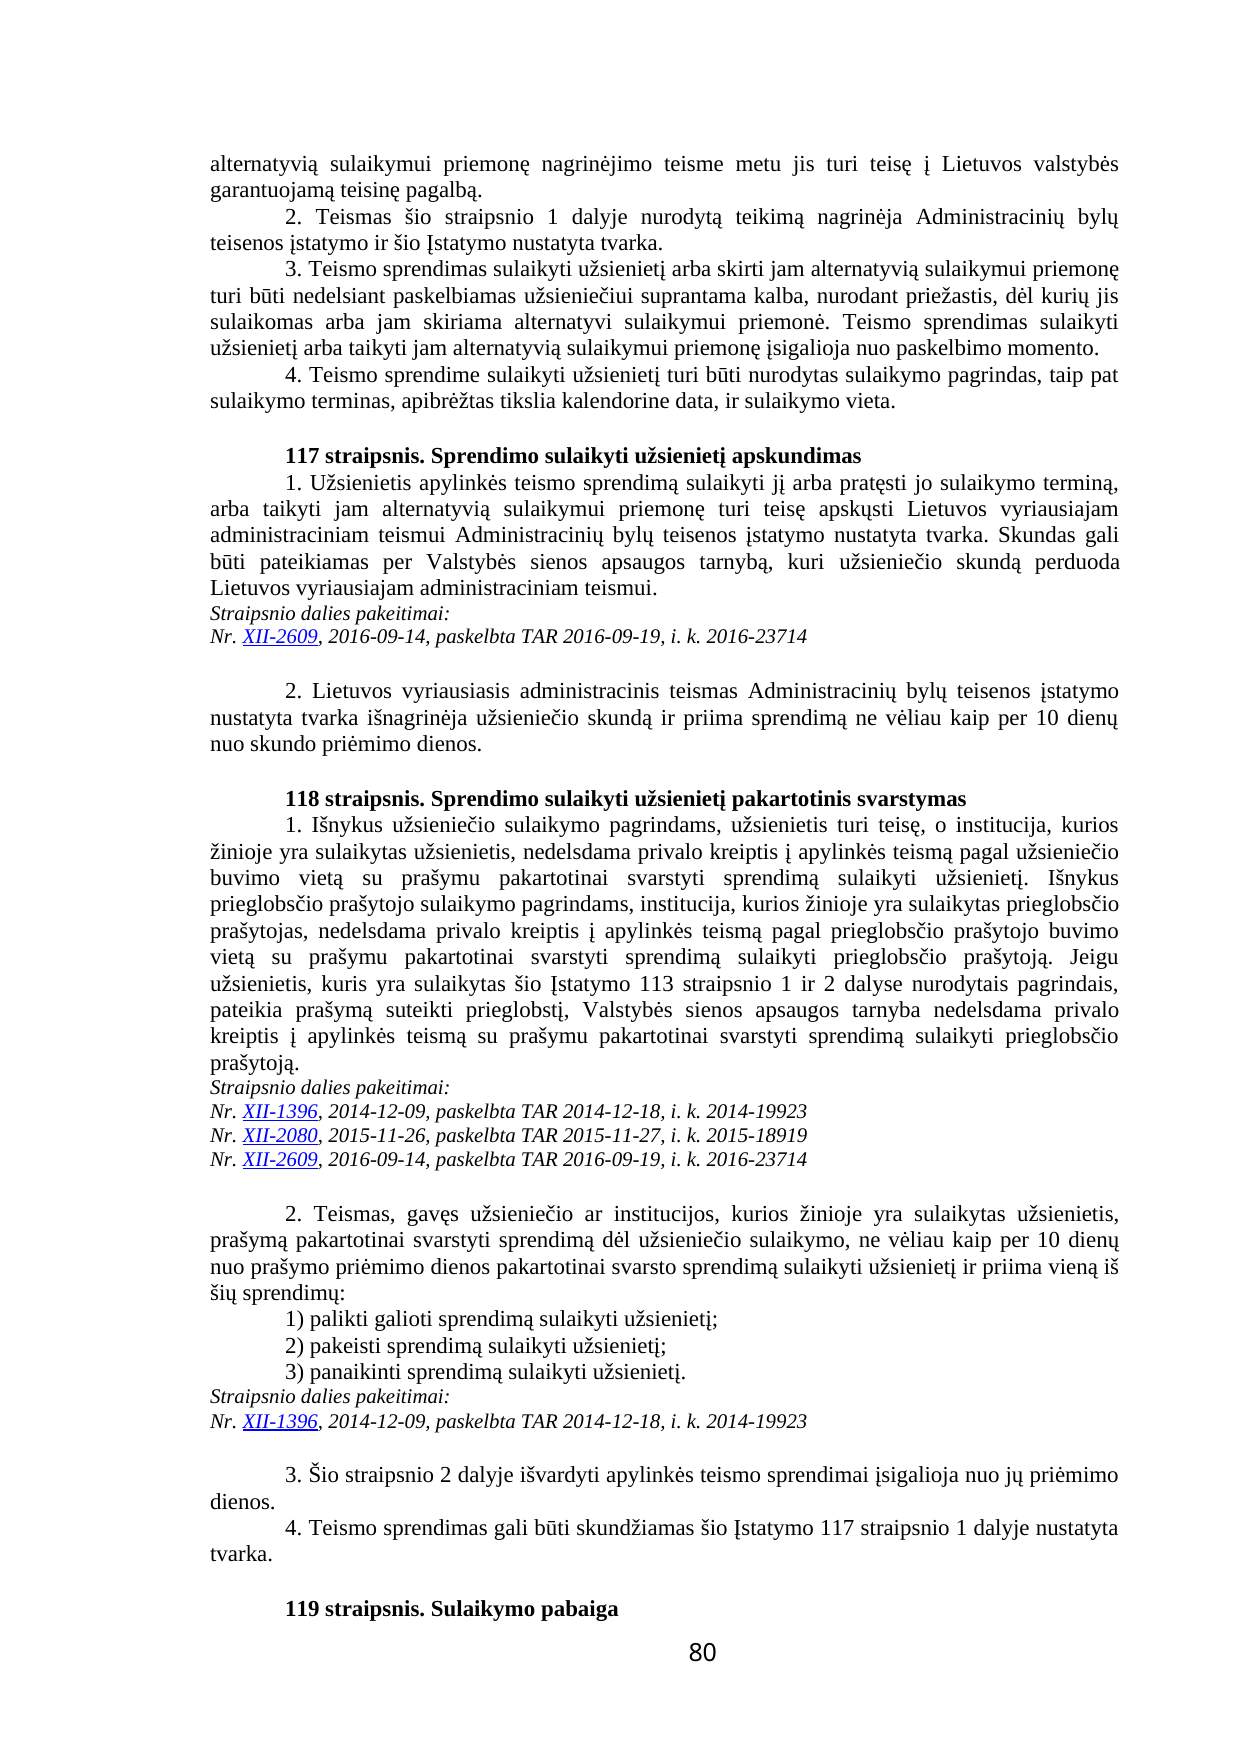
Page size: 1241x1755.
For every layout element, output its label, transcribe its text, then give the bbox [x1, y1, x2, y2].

text Nr. XII-1396, 2014-12-09, paskelbta TAR 2014-12-18, i. k. 2014-19923 [210, 1099, 1120, 1123]
text Straipsnio dalies pakeitimai: [210, 600, 1120, 624]
text 118 straipsnis. Sprendimo sulaikyti užsienietį pakartotinis svarstymas [210, 785, 1120, 811]
text 4. Teismo sprendime sulaikyti užsienietį turi būti nurodytas sulaikymo pagrindas, taip pat sulaikymo terminas, apibrėžtas tikslia kalendorine data, ir sulaikymo vieta. [210, 361, 1120, 413]
text 2) pakeisti sprendimą sulaikyti užsienietį; [210, 1332, 1120, 1358]
text Nr. XII-2080, 2015-11-26, paskelbta TAR 2015-11-27, i. k. 2015-18919 [210, 1123, 1120, 1147]
text Straipsnio dalies pakeitimai: [210, 1075, 1120, 1099]
text 3. Šio straipsnio 2 dalyje išvardyti apylinkės teismo sprendimai įsigalioja nuo jų priėmimo dienos. [210, 1461, 1120, 1514]
text Nr. XII-1396, 2014-12-09, paskelbta TAR 2014-12-18, i. k. 2014-19923 [210, 1408, 1120, 1433]
text 2. Teismas, gavęs užsieniečio ar institucijos, kurios žinioje yra sulaikytas užsienietis, prašymą pakartotinai svarstyti sprendimą dėl užsieniečio sulaikymo, ne vėliau kaip per 10 dienų nuo prašymo priėmimo dienos pakartotinai svarsto sprendimą sulaikyti užsienietį ir priima vieną iš šių sprendimų: [210, 1200, 1120, 1305]
text Nr. XII-2609, 2016-09-14, paskelbta TAR 2016-09-19, i. k. 2016-23714 [210, 1147, 1120, 1171]
text 117 straipsnis. Sprendimo sulaikyti užsienietį apskundimas [210, 442, 1120, 469]
text Nr. XII-2609, 2016-09-14, paskelbta TAR 2016-09-19, i. k. 2016-23714 [210, 624, 1120, 648]
text 2. Teismas šio straipsnio 1 dalyje nurodytą teikimą nagrinėja Administracinių bylų teisenos įstatymo ir šio Įstatymo nustatyta tvarka. [210, 203, 1120, 255]
text 1. Užsienietis apylinkės teismo sprendimą sulaikyti jį arba pratęsti jo sulaikymo terminą, arba taikyti jam alternatyvią sulaikymui priemonę turi teisę apskųsti Lietuvos vyriausiajam administraciniam teismui Administracinių bylų teisenos įstatymo nustatyta tvarka. Skundas gali būti pateikiamas per Valstybės sienos apsaugos tarnybą, kuri užsieniečio skundą perduoda Lietuvos vyriausiajam administraciniam teismui. [210, 469, 1120, 600]
text alternatyvią sulaikymui priemonę nagrinėjimo teisme metu jis turi teisę į Lietuvos valstybės garantuojamą teisinę pagalbą. [210, 150, 1120, 203]
text 2. Lietuvos vyriausiasis administracinis teismas Administracinių bylų teisenos įstatymo nustatyta tvarka išnagrinėja užsieniečio skundą ir priima sprendimą ne vėliau kaip per 10 dienų nuo skundo priėmimo dienos. [210, 677, 1120, 756]
text 1) palikti galioti sprendimą sulaikyti užsienietį; [210, 1305, 1120, 1332]
text 1. Išnykus užsieniečio sulaikymo pagrindams, užsienietis turi teisę, o institucija, kurios žinioje yra sulaikytas užsienietis, nedelsdama privalo kreiptis į apylinkės teismą pagal užsieniečio buvimo vietą su prašymu pakartotinai svarstyti sprendimą sulaikyti užsienietį. Išnykus prieglobsčio prašytojo sulaikymo pagrindams, institucija, kurios žinioje yra sulaikytas prieglobsčio prašytojas, nedelsdama privalo kreiptis į apylinkės teismą pagal prieglobsčio prašytojo buvimo vietą su prašymu pakartotinai svarstyti sprendimą sulaikyti prieglobsčio prašytoją. Jeigu užsienietis, kuris yra sulaikytas šio Įstatymo 113 straipsnio 1 ir 2 dalyse nurodytais pagrindais, pateikia prašymą suteikti prieglobstį, Valstybės sienos apsaugos tarnyba nedelsdama privalo kreiptis į apylinkės teismą su prašymu pakartotinai svarstyti sprendimą sulaikyti prieglobsčio prašytoją. [210, 811, 1120, 1075]
text 119 straipsnis. Sulaikymo pabaiga [210, 1596, 1120, 1622]
text 3. Teismo sprendimas sulaikyti užsienietį arba skirti jam alternatyvią sulaikymui priemonę turi būti nedelsiant paskelbiamas užsieniečiui suprantama kalba, nurodant priežastis, dėl kurių jis sulaikomas arba jam skiriama alternatyvi sulaikymui priemonė. Teismo sprendimas sulaikyti užsienietį arba taikyti jam alternatyvią sulaikymui priemonę įsigalioja nuo paskelbimo momento. [210, 255, 1120, 361]
text 3) panaikinti sprendimą sulaikyti užsienietį. [210, 1358, 1120, 1384]
text Straipsnio dalies pakeitimai: [210, 1384, 1120, 1408]
text 4. Teismo sprendimas gali būti skundžiamas šio Įstatymo 117 straipsnio 1 dalyje nustatyta tvarka. [210, 1514, 1120, 1567]
